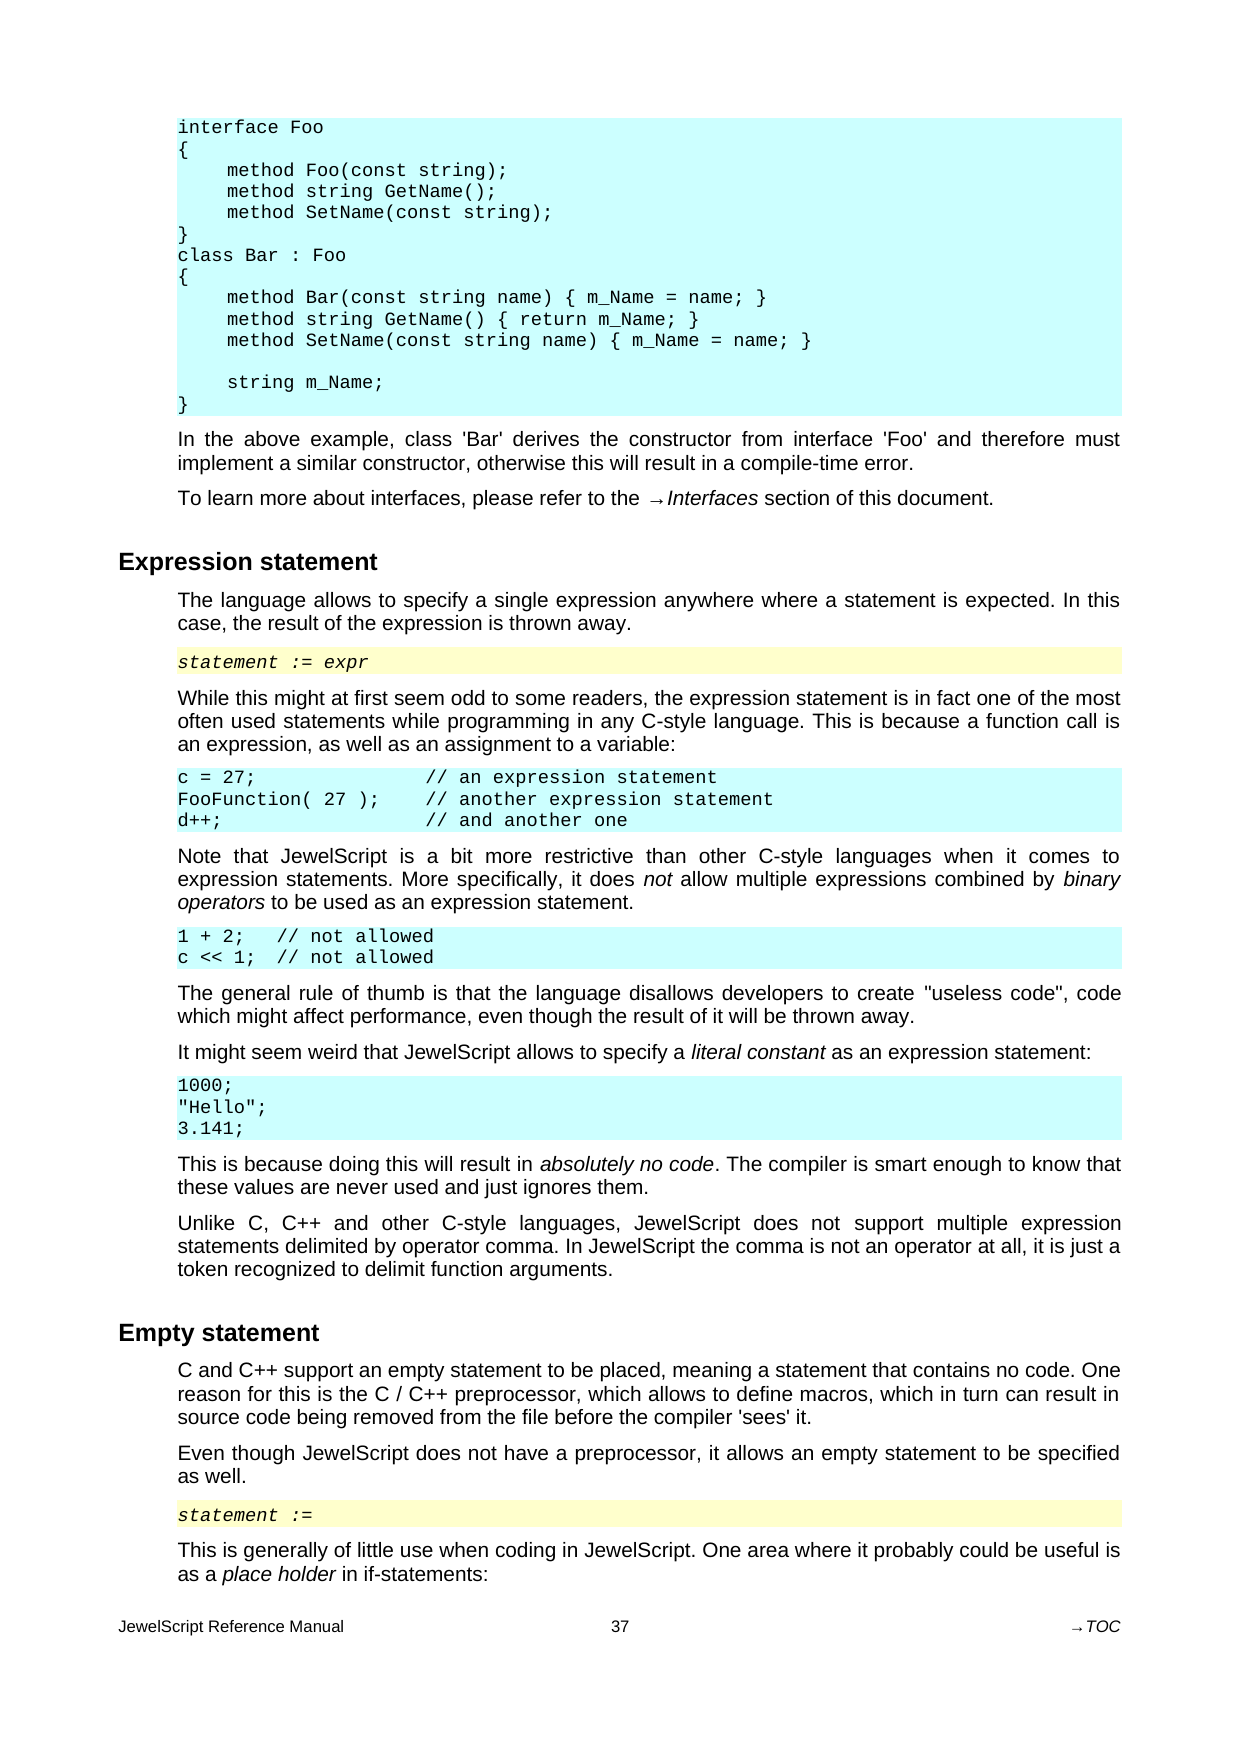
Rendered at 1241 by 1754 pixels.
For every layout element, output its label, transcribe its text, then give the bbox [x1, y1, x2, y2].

text interface Foo { method Foo(const string); method string GetName(); method SetName(const string); } class Bar : Foo { method Bar(const string name) { m_Name = name; } method string GetName() { return m_Name; } method SetName(const string name) { m_Name = name; } string m_Name; } [177, 118, 1122, 416]
text Note that JewelScript is a bit more restrictive than other C-style languages when it comes to expression statements. More specifically, it does not allow multiple expressions combined by binary operators to be used as an expression statement. [177, 844, 1122, 914]
text 1 + 2; // not allowed c << 1; // not allowed [177, 927, 1122, 969]
text 1000; "Hello"; 3.141; [177, 1076, 1122, 1140]
text While this might at first seem odd to some readers, the expression statement is in fact one of the most often used statements while programming in any C-style language. This is because a function call is an expression, as well as an assignment to a variable: [177, 686, 1122, 756]
text The general rule of thumb is that the language disallows developers to create "useless code", code which might affect performance, even though the result of it will be thrown away. [177, 981, 1122, 1028]
text In the above example, class 'Bar' derives the constructor from interface 'Foo' and therefore must implement a similar constructor, otherwise this will result in a compile-time error. [177, 428, 1122, 474]
text This is generally of little use when coding in JewelScript. One area where it probably could be useful is as a place holder in if-statements: [177, 1539, 1122, 1585]
subtitle Expression statement [118, 548, 1122, 576]
text It might seem weird that JewelScript allows to specify a literal constant as an expression statement: [177, 1040, 1122, 1064]
text C and C++ support an empty statement to be placed, meaning a statement that contains no code. One reason for this is the C / C++ preprocessor, which allows to define macros, which in turn can result in source code being removed from the file before the compiler 'sees' it. [177, 1359, 1122, 1428]
text This is because doing this will result in absolutely no code. The compiler is smart enough to know that these values are never used and just ignores them. [177, 1152, 1122, 1199]
text c = 27; // an expression statement FooFunction( 27 ); // another expression statement d++; // and another one [177, 768, 1122, 832]
text The language allows to specify a single expression anywhere where a statement is expected. In this case, the result of the expression is thrown away. [177, 588, 1122, 634]
text statement := [177, 1500, 1122, 1527]
text statement := expr [177, 647, 1122, 674]
text Even though JewelScript does not have a preprocessor, it allows an empty statement to be specified as well. [177, 1441, 1122, 1487]
text Unlike C, C++ and other C-style languages, JewelScript does not support multiple expression statements delimited by operator comma. In JewelScript the comma is not an operator at all, it is just a token recognized to delimit function arguments. [177, 1211, 1122, 1281]
subtitle Empty statement [118, 1318, 1122, 1346]
text To learn more about interfaces, please refer to the →Interfaces section of this document. [177, 487, 1122, 510]
